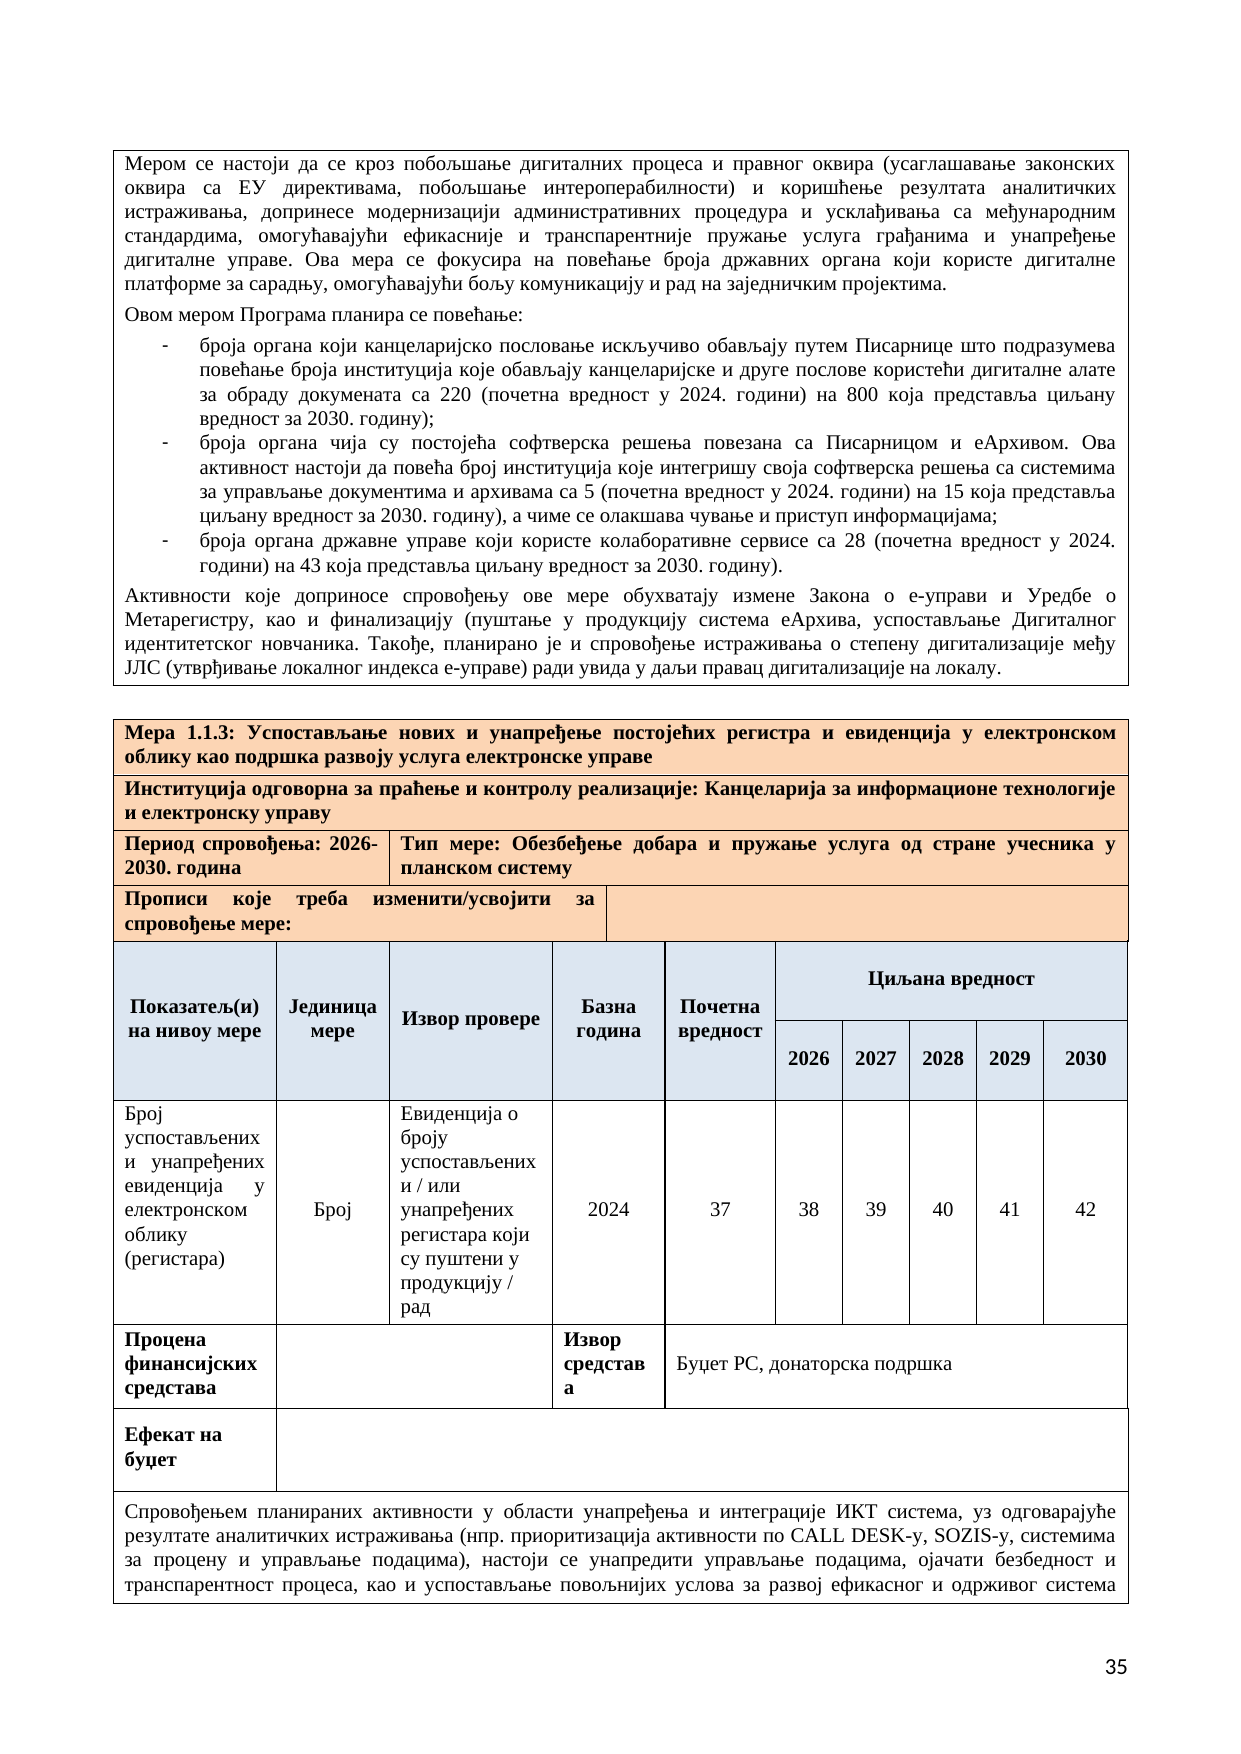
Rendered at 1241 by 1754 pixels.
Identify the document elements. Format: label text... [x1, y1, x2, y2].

table_cell Процена финансијских средстава [114, 1325, 276, 1407]
table_cell Тип мере: Обезбеђење добара и пружање услуга од стране учесника у планском систему [390, 831, 1128, 885]
table_cell [277, 1409, 1128, 1491]
table_cell Прописи које треба изменити/усвојити за спровођење мере: [114, 886, 606, 941]
table_cell Показатељ(и) на нивоу мере [114, 942, 276, 1100]
table_cell Спровођењем планираних активности у области унапређења и интеграције ИКТ система, уз одговарајуће резултате аналитичких истраживања (нпр. приоритизација активности по CALL DESK-у, SOZIS-у, системима за процену и управљање подацима), настоји се унапредити управљање подацима, ојачати безбедност и транспарентност процеса, као и успостављање повољнијих услова за развој ефикасног и одрживог система [114, 1492, 1128, 1603]
table_cell 42 [1044, 1101, 1127, 1324]
table_cell Извор средстава [553, 1325, 664, 1407]
table_cell Извор провере [390, 942, 552, 1100]
table_header Мера 1.1.3: Успостављање нових и унапређење постојећих регистра и евиденција у електронском облику као подршка развоју услуга електронске управе [114, 720, 1128, 774]
table_cell 2030 [1044, 1021, 1127, 1100]
table_cell 39 [843, 1101, 909, 1324]
table_cell 2027 [843, 1021, 909, 1100]
table_cell [607, 886, 1128, 941]
table_cell Јединица мере [277, 942, 389, 1100]
table_cell 38 [776, 1101, 842, 1324]
table_cell 41 [977, 1101, 1043, 1324]
table_cell Циљана вредност [776, 942, 1127, 1020]
table_cell 2026 [776, 1021, 842, 1100]
table_cell Евиденција о броју успостављених и / или унапређених регистара који су пуштени у продукцију / рад [390, 1101, 552, 1324]
table_cell 2029 [977, 1021, 1043, 1100]
table_cell Буџет РС, донаторска подршка [666, 1325, 1127, 1407]
table_cell Почетна вредност [666, 942, 775, 1100]
table_cell 37 [666, 1101, 775, 1324]
table_cell Институција одговорна за праћење и контролу реализације: Канцеларија за информационе технологије и електронску управу [114, 776, 1128, 830]
table_cell 2024 [553, 1101, 664, 1324]
table_cell Период спровођења: 2026-2030. година [114, 831, 389, 885]
table_cell [277, 1325, 552, 1407]
table_cell Мером се настоји да се кроз побољшање дигиталних процеса и правног оквира (усаглашавање законских оквира са ЕУ директивама, побољшање интероперабилности) и коришћење резултата аналитичких истраживања, допринесе модернизацији административних процедура и усклађивања са међународним стандардима, омогућавајући ефикасније и транспарентније пружање услуга грађанима и унапређење дигиталне управе. Ова мера се фокусира на повећање броја државних органа који користе дигиталне платформе за сарадњу, омогућавајући бољу комуникацију и рад на заједничким пројектима. Овом мером Програма планира се повећање: броја органа који канцеларијско пословање искључиво обављају путем Писарнице што подразумева повећање броја институција које обављају канцеларијске и друге послове користећи дигиталне алате за обраду докумената са 220 (почетна вредност у 2024. години) на 800 која представља циљану вредност за 2030. годину); броја органа чија су постојећа софтверска решења повезана са Писарницом и еАрхивом. Ова активност настоји да повећа број институција које интегришу своја софтверска решења са системима за управљање документима и архивама са 5 (почетна вредност у 2024. години) на 15 која представља циљану вредност за 2030. годину), а чиме се олакшава чување и приступ информацијама; броја органа државне управе који користе колаборативне сервисе са 28 (почетна вредност у 2024. години) на 43 која представља циљану вредност за 2030. годину). Активности које доприносе спровођењу ове мере обухватају измене Закона о е-управи и Уредбе о Метарегистру, као и финализацију (пуштање у продукцију система еАрхива, успостављање Дигиталног идентитетског новчаника. Такође, планирано је и спровођење истраживања о степену дигитализације међу ЈЛС (утврђивање локалног индекса е-управе) ради увида у даљи правац дигитализације на локалу. [114, 151, 1128, 685]
table_cell Базна година [553, 942, 664, 1100]
table_cell Број [277, 1101, 389, 1324]
table_cell 40 [910, 1101, 976, 1324]
table_cell Број успостављених и унапређених евиденција у електронском облику (регистара) [114, 1101, 276, 1324]
table_cell Ефекат на буџет [114, 1409, 276, 1491]
table_cell 2028 [910, 1021, 976, 1100]
